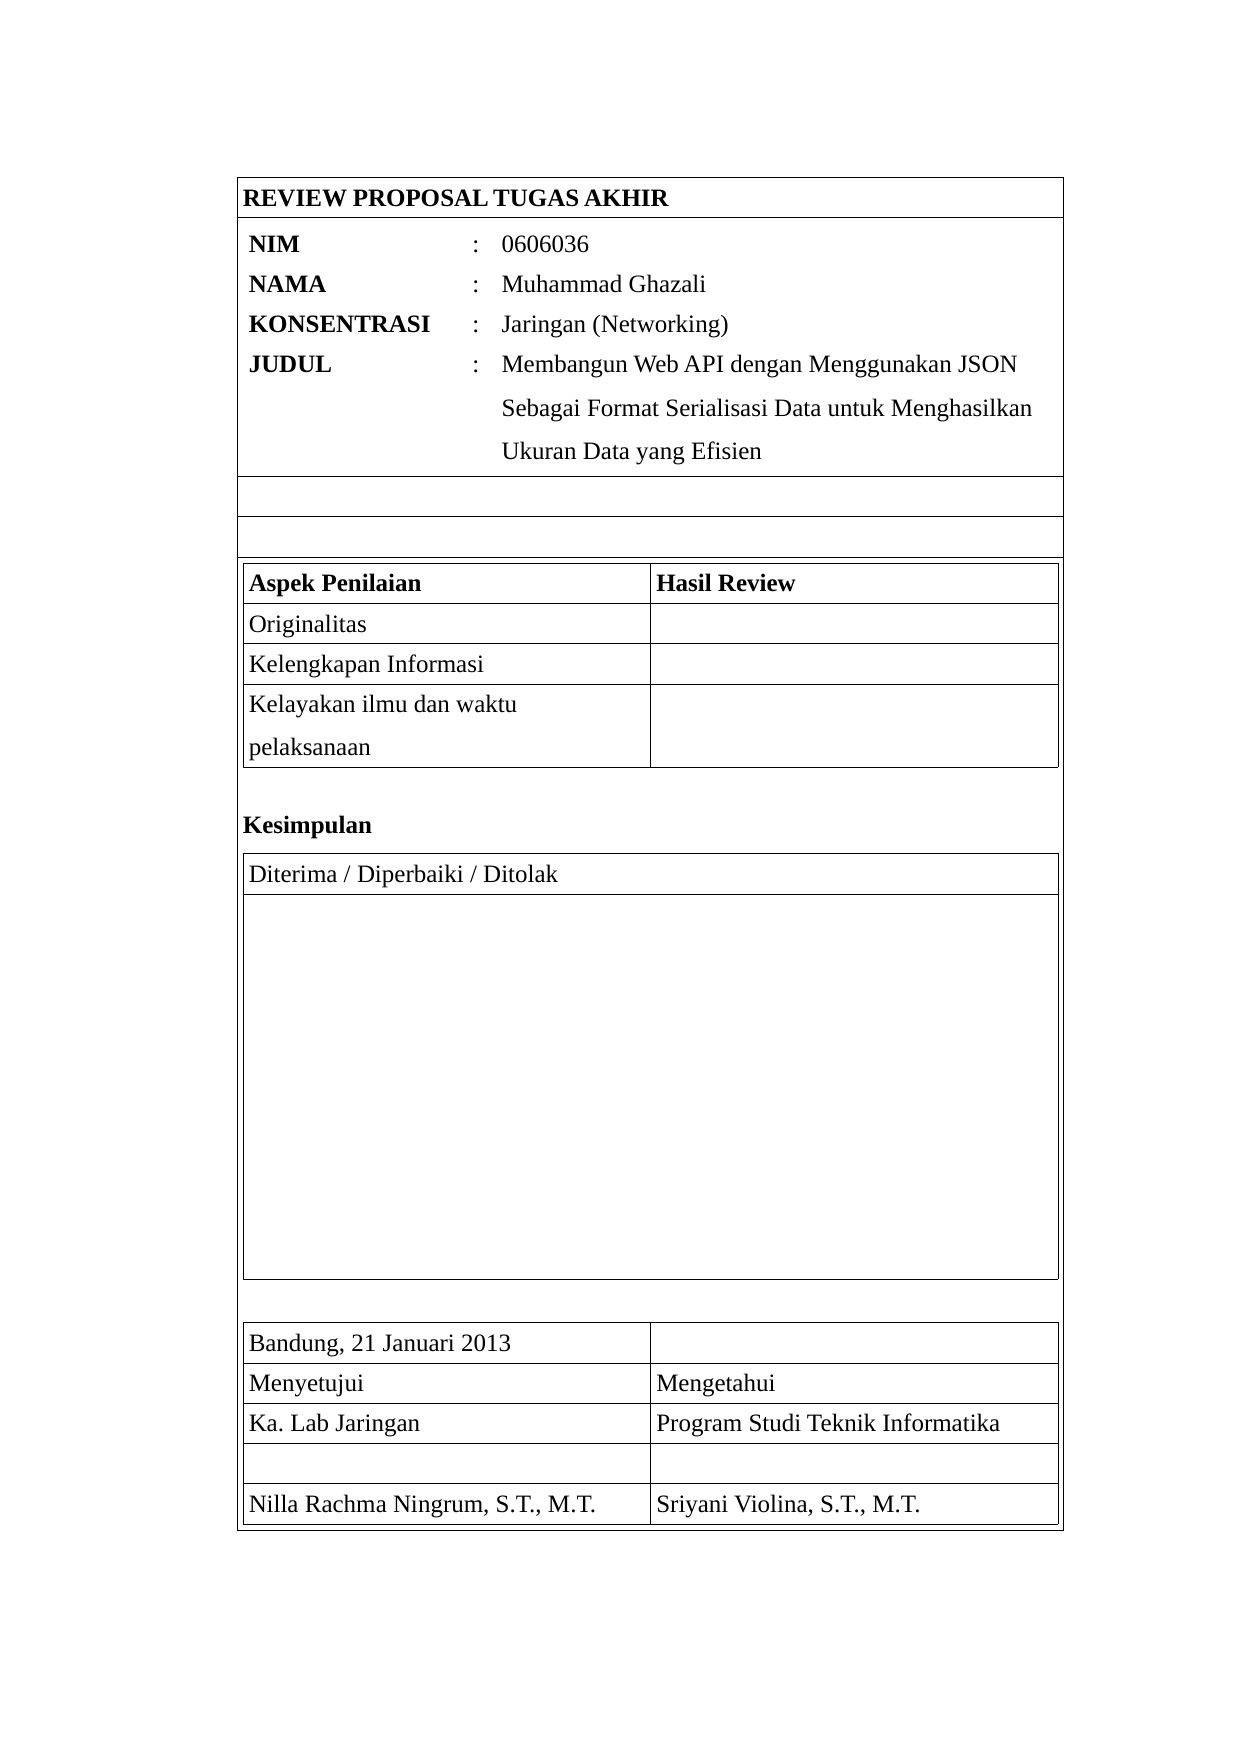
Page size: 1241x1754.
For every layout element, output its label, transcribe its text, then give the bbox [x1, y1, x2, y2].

table_cell Originalitas [244, 604, 650, 643]
table_cell [651, 685, 1058, 767]
table_cell Muhammad Ghazali [496, 263, 1058, 303]
table_cell : [455, 263, 496, 303]
table_cell [238, 517, 1063, 557]
table_cell Kesimpulan [238, 558, 1063, 1529]
table_cell [244, 1444, 650, 1483]
table_cell NAMA [243, 263, 455, 303]
table_header Bandung, 21 Januari 2013 [244, 1323, 650, 1362]
table_cell KONSENTRASI [243, 304, 455, 344]
table_header 0606036 [496, 223, 1058, 263]
table_header REVIEW PROPOSAL TUGAS AKHIR [238, 178, 1063, 217]
table_cell : [455, 344, 496, 470]
table_cell Ka. Lab Jaringan [244, 1404, 650, 1443]
table_header Hasil Review [651, 564, 1058, 603]
table_cell Membangun Web API dengan Menggunakan JSON Sebagai Format Serialisasi Data untuk Menghasilkan Ukuran Data yang Efisien [496, 344, 1058, 470]
table_cell [651, 644, 1058, 683]
table_cell Jaringan (Networking) [496, 304, 1058, 344]
table_cell Kelengkapan Informasi [244, 644, 650, 683]
table_header : [455, 223, 496, 263]
table_header Diterima / Diperbaiki / Ditolak [244, 854, 1058, 893]
table_cell Kelayakan ilmu dan waktu pelaksanaan [244, 685, 650, 767]
table_cell JUDUL [243, 344, 455, 470]
table_cell [651, 604, 1058, 643]
table_cell [238, 477, 1063, 516]
table_cell Menyetujui [244, 1364, 650, 1403]
table_cell Sriyani Violina, S.T., M.T. [651, 1484, 1058, 1524]
table_cell : [455, 304, 496, 344]
table_header [651, 1323, 1058, 1362]
table_cell Mengetahui [651, 1364, 1058, 1403]
table_header Aspek Penilaian [244, 564, 650, 603]
table_cell [244, 895, 1058, 1279]
table_cell [651, 1444, 1058, 1483]
table_cell [238, 218, 1063, 476]
table_cell Nilla Rachma Ningrum, S.T., M.T. [244, 1484, 650, 1524]
table_header NIM [243, 223, 455, 263]
table_cell Program Studi Teknik Informatika [651, 1404, 1058, 1443]
